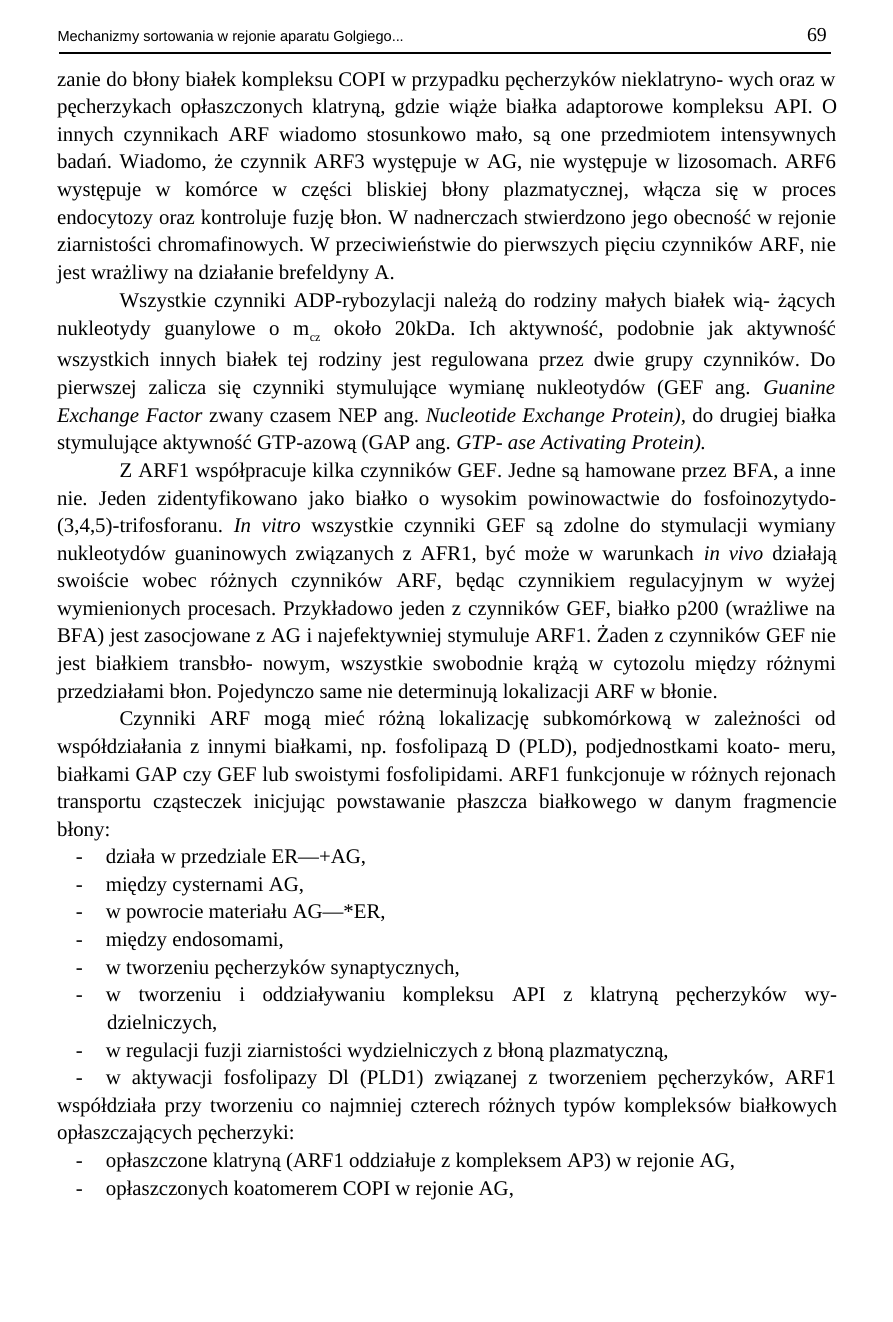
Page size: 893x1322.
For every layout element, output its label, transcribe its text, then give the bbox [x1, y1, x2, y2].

text Wszystkie czynniki ADP-rybozylacji należą do rodziny małych białek wią- żących nukleotydy guanylowe o mcz około 20kDa. Ich aktywność, podobnie jak aktywność wszystkich innych białek tej rodziny jest regulowana przez dwie grupy czynników. Do pierwszej zalicza się czynniki stymulujące wymianę nukleotydów (GEF ang. Guanine Exchange Factor zwany czasem NEP ang. Nucleotide Exchan­ge Protein), do drugiej białka stymulujące aktywność GTP-azową (GAP ang. GTP- ase Activating Protein). [57, 287, 837, 454]
text 69 [807, 23, 833, 46]
list w tworzeniu pęcherzyków synaptycznych, [57, 955, 837, 979]
list w regulacji fuzji ziarnistości wydzielniczych z błoną plazmatyczną, [57, 1037, 837, 1062]
list opłaszczone klatryną (ARF1 oddziałuje z kompleksem AP3) w rejonie AG, [57, 1148, 837, 1172]
list w powrocie materiału AG—*ER, [57, 899, 837, 923]
list między cysternami AG, [57, 872, 837, 896]
list w aktywacji fosfolipazy Dl (PLD1) związanej z tworzeniem pęcherzyków, ARF1 współdziała przy tworzeniu co najmniej czterech różnych typów komplek­sów białkowych opłaszczających pęcherzyki: [57, 1065, 837, 1144]
text Z ARF1 współpracuje kilka czynników GEF. Jedne są hamowane przez BFA, a inne nie. Jeden zidentyfikowano jako białko o wysokim powinowactwie do fosfoinozytydo-(3,4,5)-trifosforanu. In vitro wszystkie czynniki GEF są zdolne do stymulacji wymiany nukleotydów guaninowych związanych z AFR1, być może w warunkach in vivo działają swoiście wobec różnych czynników ARF, będąc czynnikiem regulacyjnym w wyżej wymienionych procesach. Przykładowo jeden z czynników GEF, białko p200 (wrażliwe na BFA) jest zasocjowane z AG i naj­efektywniej stymuluje ARF1. Żaden z czynników GEF nie jest białkiem transbło- nowym, wszystkie swobodnie krążą w cytozolu między różnymi przedziałami błon. Pojedynczo same nie determinują lokalizacji ARF w błonie. [57, 458, 837, 703]
list działa w przedziale ER—+AG, [57, 844, 837, 868]
list w tworzeniu i oddziaływaniu kompleksu API z klatryną pęcherzyków wy- dzielniczych, [76, 982, 837, 1034]
text zanie do błony białek kompleksu COPI w przypadku pęcherzyków nieklatryno- wych oraz w pęcherzykach opłaszczonych klatryną, gdzie wiąże białka adaptorowe kompleksu API. O innych czynnikach ARF wiadomo stosunkowo mało, są one przedmiotem intensywnych badań. Wiadomo, że czynnik ARF3 występuje w AG, nie występuje w lizosomach. ARF6 występuje w komórce w części bliskiej błony plazmatycznej, włącza się w proces endocytozy oraz kontroluje fuzję błon. W nadnerczach stwierdzono jego obecność w rejonie ziarnistości chromafinowych. W przeciwieństwie do pierwszych pięciu czynników ARF, nie jest wrażliwy na działanie brefeldyny A. [57, 67, 837, 284]
list opłaszczonych koatomerem COPI w rejonie AG, [57, 1176, 837, 1199]
text Czynniki ARF mogą mieć różną lokalizację subkomórkową w zależności od współdziałania z innymi białkami, np. fosfolipazą D (PLD), podjednostkami koato- meru, białkami GAP czy GEF lub swoistymi fosfolipidami. ARF1 funkcjonuje w różnych rejonach transportu cząsteczek inicjując powstawanie płaszcza białko­wego w danym fragmencie błony: [57, 706, 837, 841]
text Mechanizmy sortowania w rejonie aparatu Golgiego... [57, 28, 409, 44]
list między endosomami, [57, 927, 837, 951]
